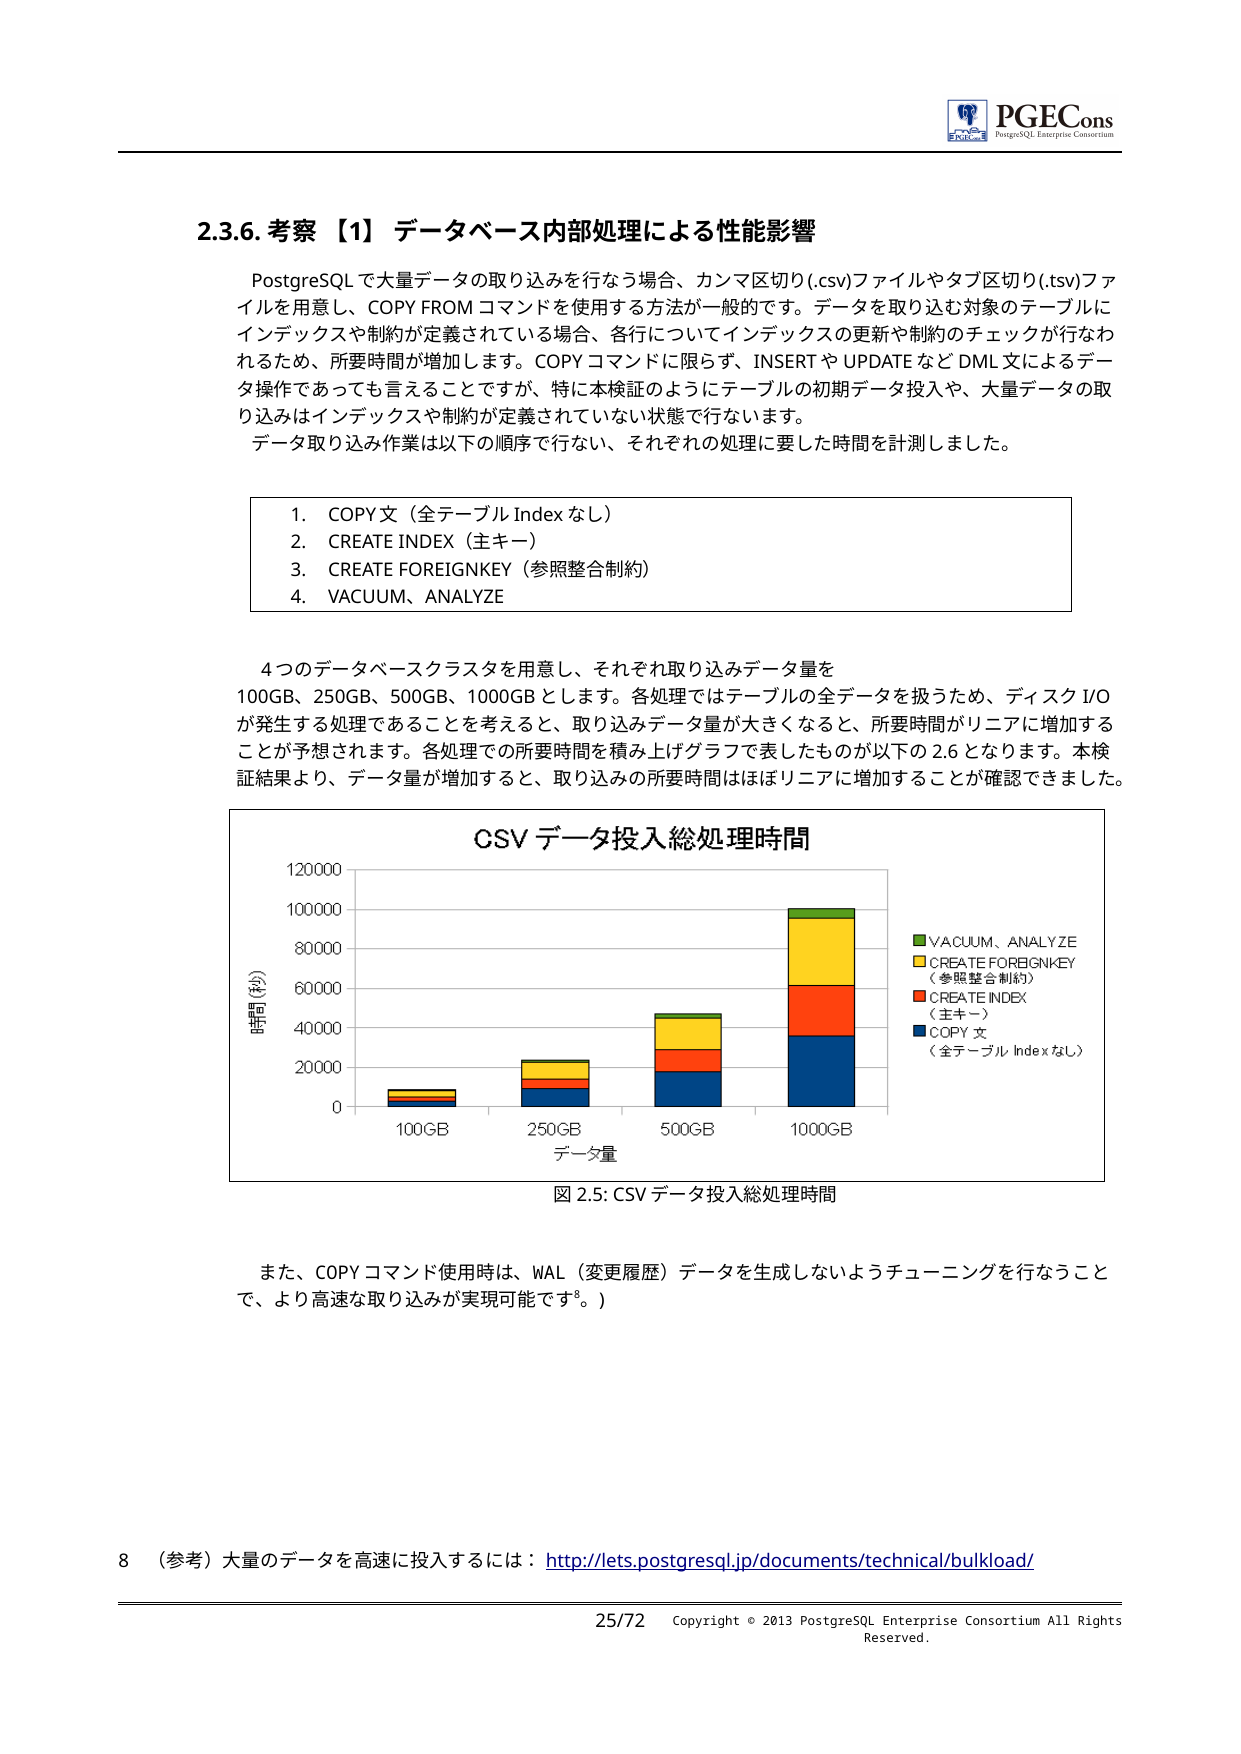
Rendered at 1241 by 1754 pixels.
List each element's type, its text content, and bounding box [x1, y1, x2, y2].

text 4つのデータベースクラスタを用意し、それぞれ取り込みデータ量を100GB、250GB、500GB、1000GBとします。各処理ではテーブルの全データを扱うため、ディスクI/Oが発生する処理であることを考えると、取り込みデータ量が大きくなると、所要時間がリニアに増加することが予想されます。各処理での所要時間を積み上げグラフで表したものが以下の図 2.6となります。本検証結果より、データ量が増加すると、取り込みの所要時間はほぼリニアに増加することが確認できました。 [236, 655, 1122, 791]
list COPY文（全テーブルIndexなし） [290, 500, 1068, 527]
text PostgreSQLで大量データの取り込みを行なう場合、カンマ区切り(.csv)ファイルやタブ区切り(.tsv)ファイルを用意し、COPY FROMコマンドを使用する方法が一般的です。データを取り込む対象のテーブルにインデックスや制約が定義されている場合、各行についてインデックスの更新や制約のチェックが行なわれるため、所要時間が増加します。COPYコマンドに限らず、INSERTやUPDATEなどDML文によるデータ操作であっても言えることですが、特に本検証のようにテーブルの初期データ投入や、大量データの取り込みはインデックスや制約が定義されていない状態で行ないます。 [236, 266, 1122, 429]
text [251, 498, 1071, 611]
list VACUUM、ANALYZE [290, 581, 1068, 609]
text データ取り込み作業は以下の順序で行ない、それぞれの処理に要した時間を計測しました。 [236, 429, 1122, 456]
text また、COPYコマンド使用時は、WAL（変更履歴）データを生成しないようチューニングを行なうことで、より高速な取り込みが実現可能です。) [236, 1258, 1122, 1312]
subtitle 考察 【1】 データベース内部処理による性能影響 [197, 212, 1122, 248]
picture [243, 823, 1090, 1167]
text （参考）大量のデータを高速に投入するには： http://lets.postgresql.jp/documents/technical/bulkload/ [118, 1545, 1122, 1572]
list CREATE INDEX（主キー） [290, 527, 1068, 554]
text 図 2.5: CSVデータ投入総処理時間 [291, 1182, 1099, 1207]
list CREATE FOREIGNKEY（参照整合制約） [290, 554, 1068, 581]
picture [941, 94, 1119, 147]
